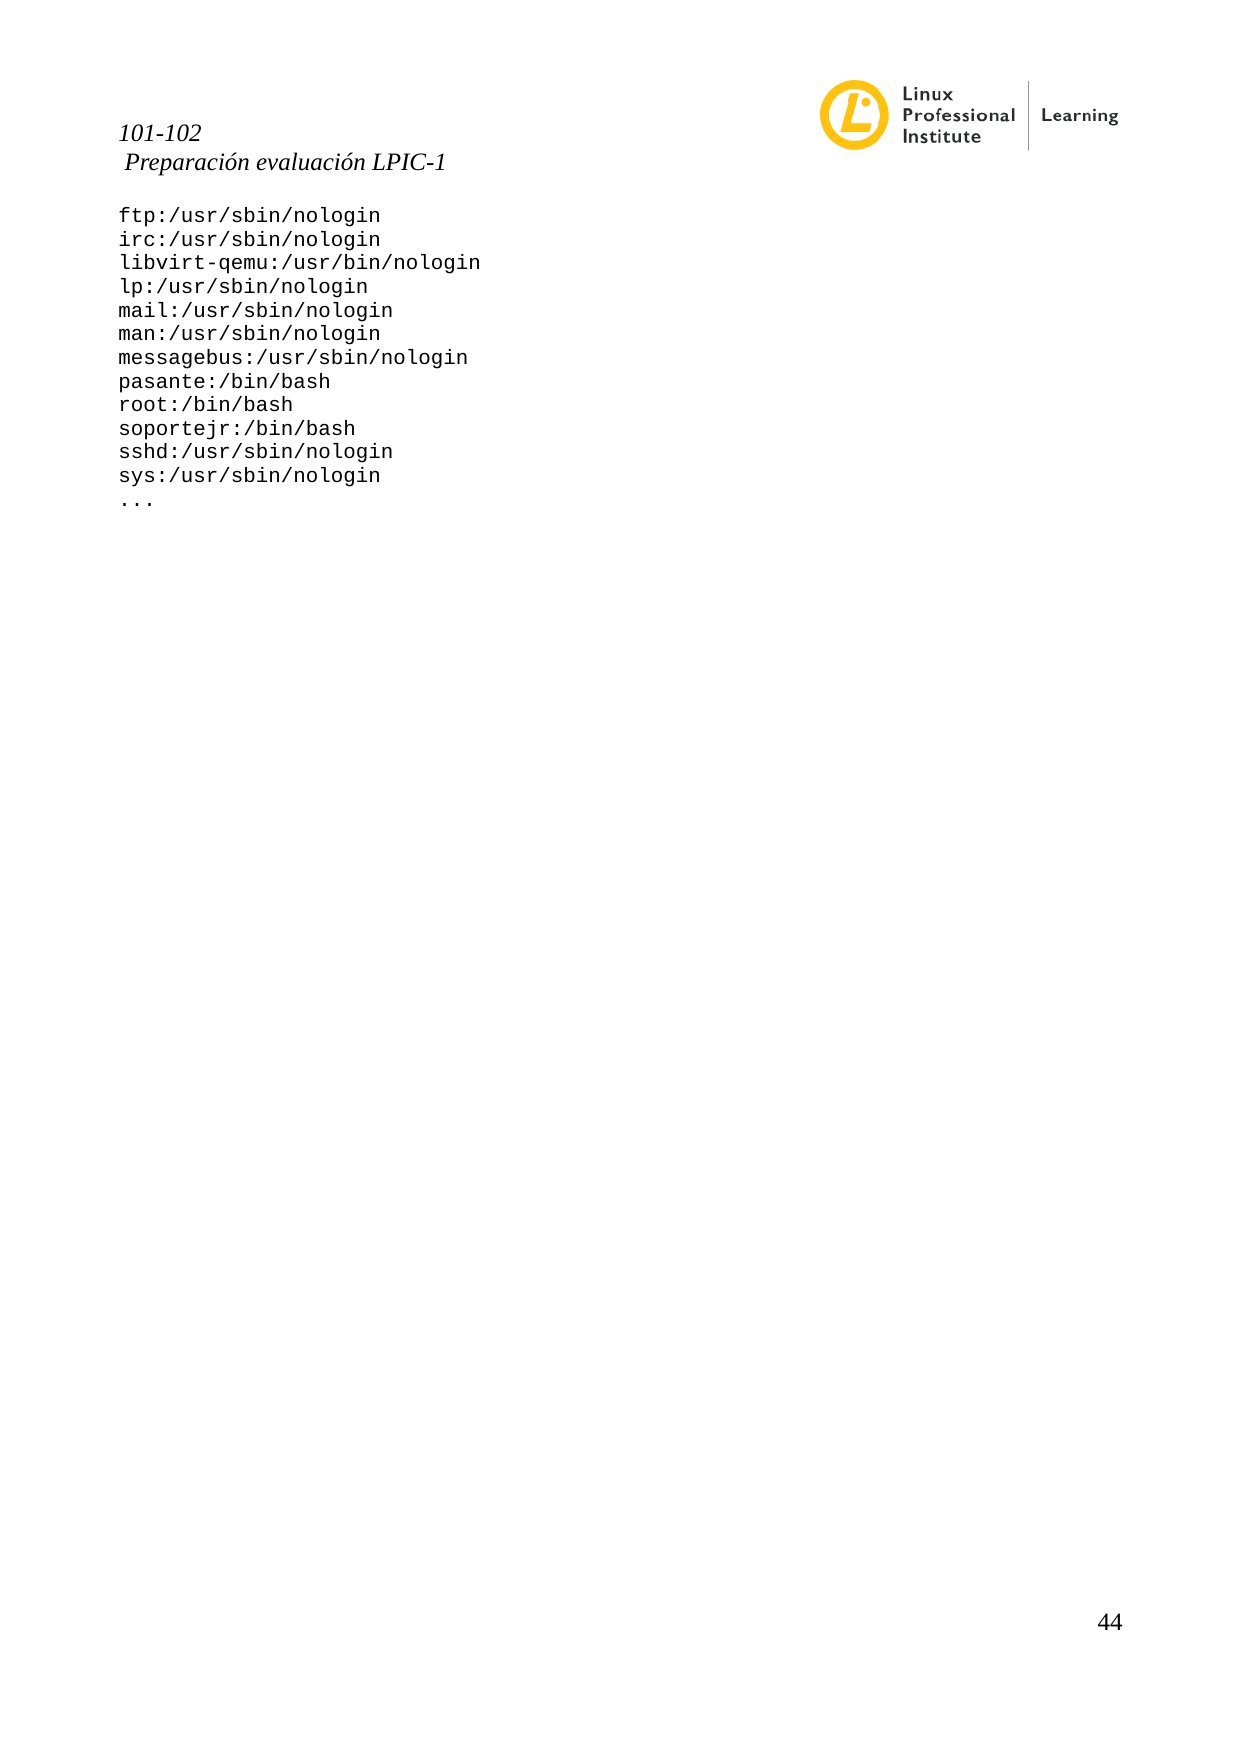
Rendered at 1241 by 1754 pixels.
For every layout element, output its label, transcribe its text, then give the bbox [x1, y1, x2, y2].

text pasante:/bin/bash [118, 371, 1122, 394]
text messagebus:/usr/sbin/nologin [118, 347, 1122, 371]
text soportejr:/bin/bash [118, 418, 1122, 442]
text ftp:/usr/sbin/nologin [118, 205, 1122, 229]
picture [819, 79, 1119, 151]
text man:/usr/sbin/nologin [118, 323, 1122, 347]
text ... [118, 489, 1122, 512]
text lp:/usr/sbin/nologin [118, 276, 1122, 300]
text irc:/usr/sbin/nologin [118, 229, 1122, 252]
text sys:/usr/sbin/nologin [118, 465, 1122, 489]
text sshd:/usr/sbin/nologin [118, 442, 1122, 465]
text libvirt-qemu:/usr/bin/nologin [118, 252, 1122, 276]
text root:/bin/bash [118, 394, 1122, 418]
text mail:/usr/sbin/nologin [118, 300, 1122, 323]
